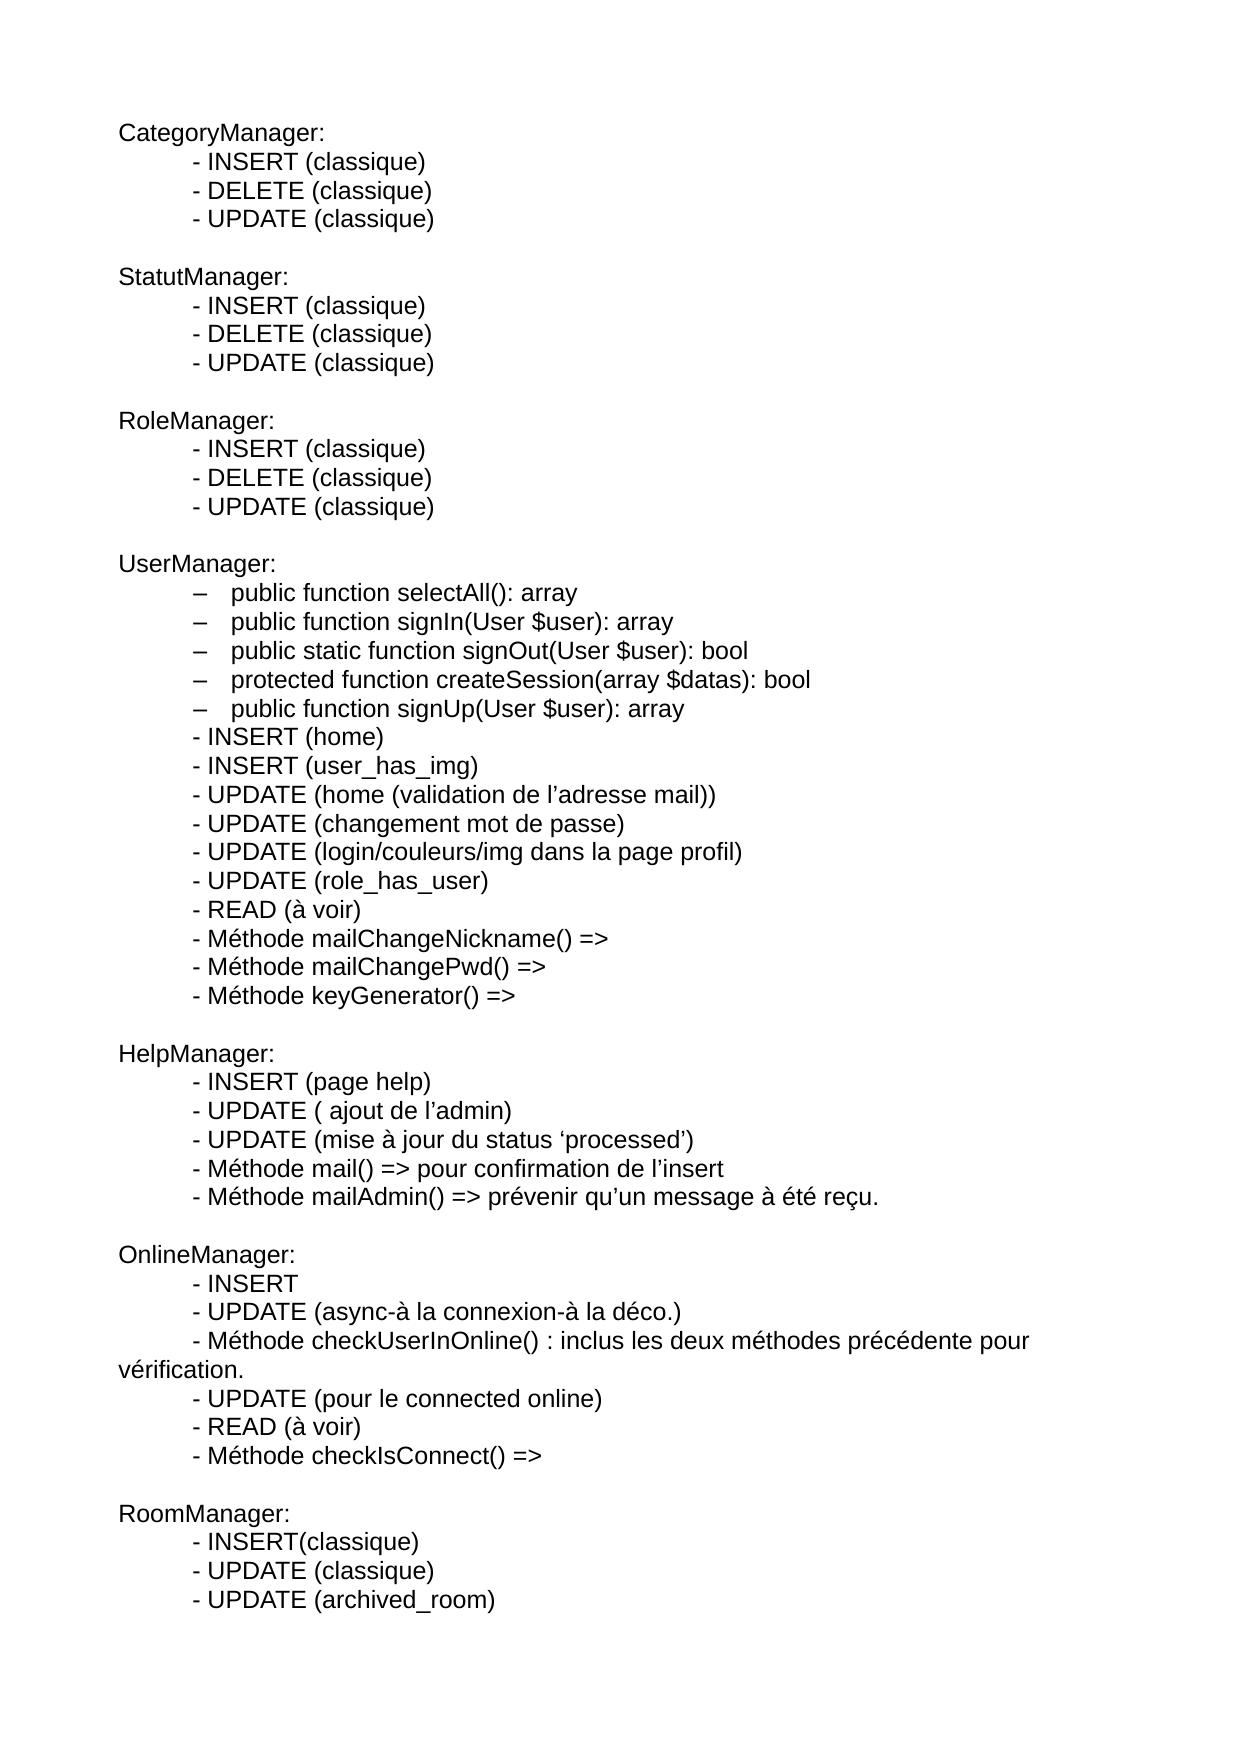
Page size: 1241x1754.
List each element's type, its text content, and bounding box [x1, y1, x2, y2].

text - UPDATE (classique) [118, 204, 1122, 233]
text - UPDATE (async-à la connexion-à la déco.) [118, 1297, 1122, 1326]
text - Méthode checkIsConnect() => [118, 1441, 1122, 1470]
text - DELETE (classique) [118, 176, 1122, 204]
text - READ (à voir) [118, 895, 1122, 924]
text - Méthode mailChangeNickname() => [118, 924, 1122, 952]
text - INSERT (user_has_img) [118, 751, 1122, 780]
text CategoryManager: [118, 118, 1122, 147]
text - INSERT (classique) [118, 147, 1122, 176]
list protected function createSession(array $datas): bool [193, 665, 1122, 693]
text UserManager: [118, 549, 1122, 578]
text - UPDATE (home (validation de l’adresse mail)) [118, 780, 1122, 809]
text RoomManager: [118, 1499, 1122, 1527]
list public static function signOut(User $user): bool [193, 636, 1122, 665]
text OnlineManager: [118, 1240, 1122, 1269]
text - INSERT(classique) [118, 1527, 1122, 1556]
text - READ (à voir) [118, 1412, 1122, 1441]
text - UPDATE (mise à jour du status ‘processed’) [118, 1125, 1122, 1154]
text - DELETE (classique) [118, 319, 1122, 348]
list public function selectAll(): array [193, 578, 1122, 607]
list public function signUp(User $user): array [193, 693, 1122, 722]
text - INSERT (classique) [118, 434, 1122, 463]
text - Méthode checkUserInOnline() : inclus les deux méthodes précédente pour vérification. [118, 1326, 1122, 1384]
text - UPDATE (pour le connected online) [118, 1384, 1122, 1412]
text - INSERT (classique) [118, 291, 1122, 319]
text - Méthode mail() => pour confirmation de l’insert [118, 1154, 1122, 1182]
text - Méthode mailChangePwd() => [118, 952, 1122, 981]
text RoleManager: [118, 406, 1122, 434]
text - Méthode keyGenerator() => [118, 981, 1122, 1010]
text - INSERT (home) [118, 722, 1122, 751]
text - INSERT [118, 1269, 1122, 1297]
text - UPDATE (classique) [118, 1556, 1122, 1585]
text - INSERT (page help) [118, 1067, 1122, 1096]
text StatutManager: [118, 262, 1122, 291]
list public function signIn(User $user): array [193, 607, 1122, 636]
text - DELETE (classique) [118, 463, 1122, 492]
text - UPDATE (role_has_user) [118, 866, 1122, 895]
text HelpManager: [118, 1039, 1122, 1067]
text - UPDATE (classique) [118, 348, 1122, 377]
text - UPDATE (changement mot de passe) [118, 809, 1122, 837]
text - UPDATE (login/couleurs/img dans la page profil) [118, 837, 1122, 866]
text - Méthode mailAdmin() => prévenir qu’un message à été reçu. [118, 1182, 1122, 1211]
text - UPDATE ( ajout de l’admin) [118, 1096, 1122, 1125]
text - UPDATE (classique) [118, 492, 1122, 521]
text - UPDATE (archived_room) [118, 1585, 1122, 1614]
